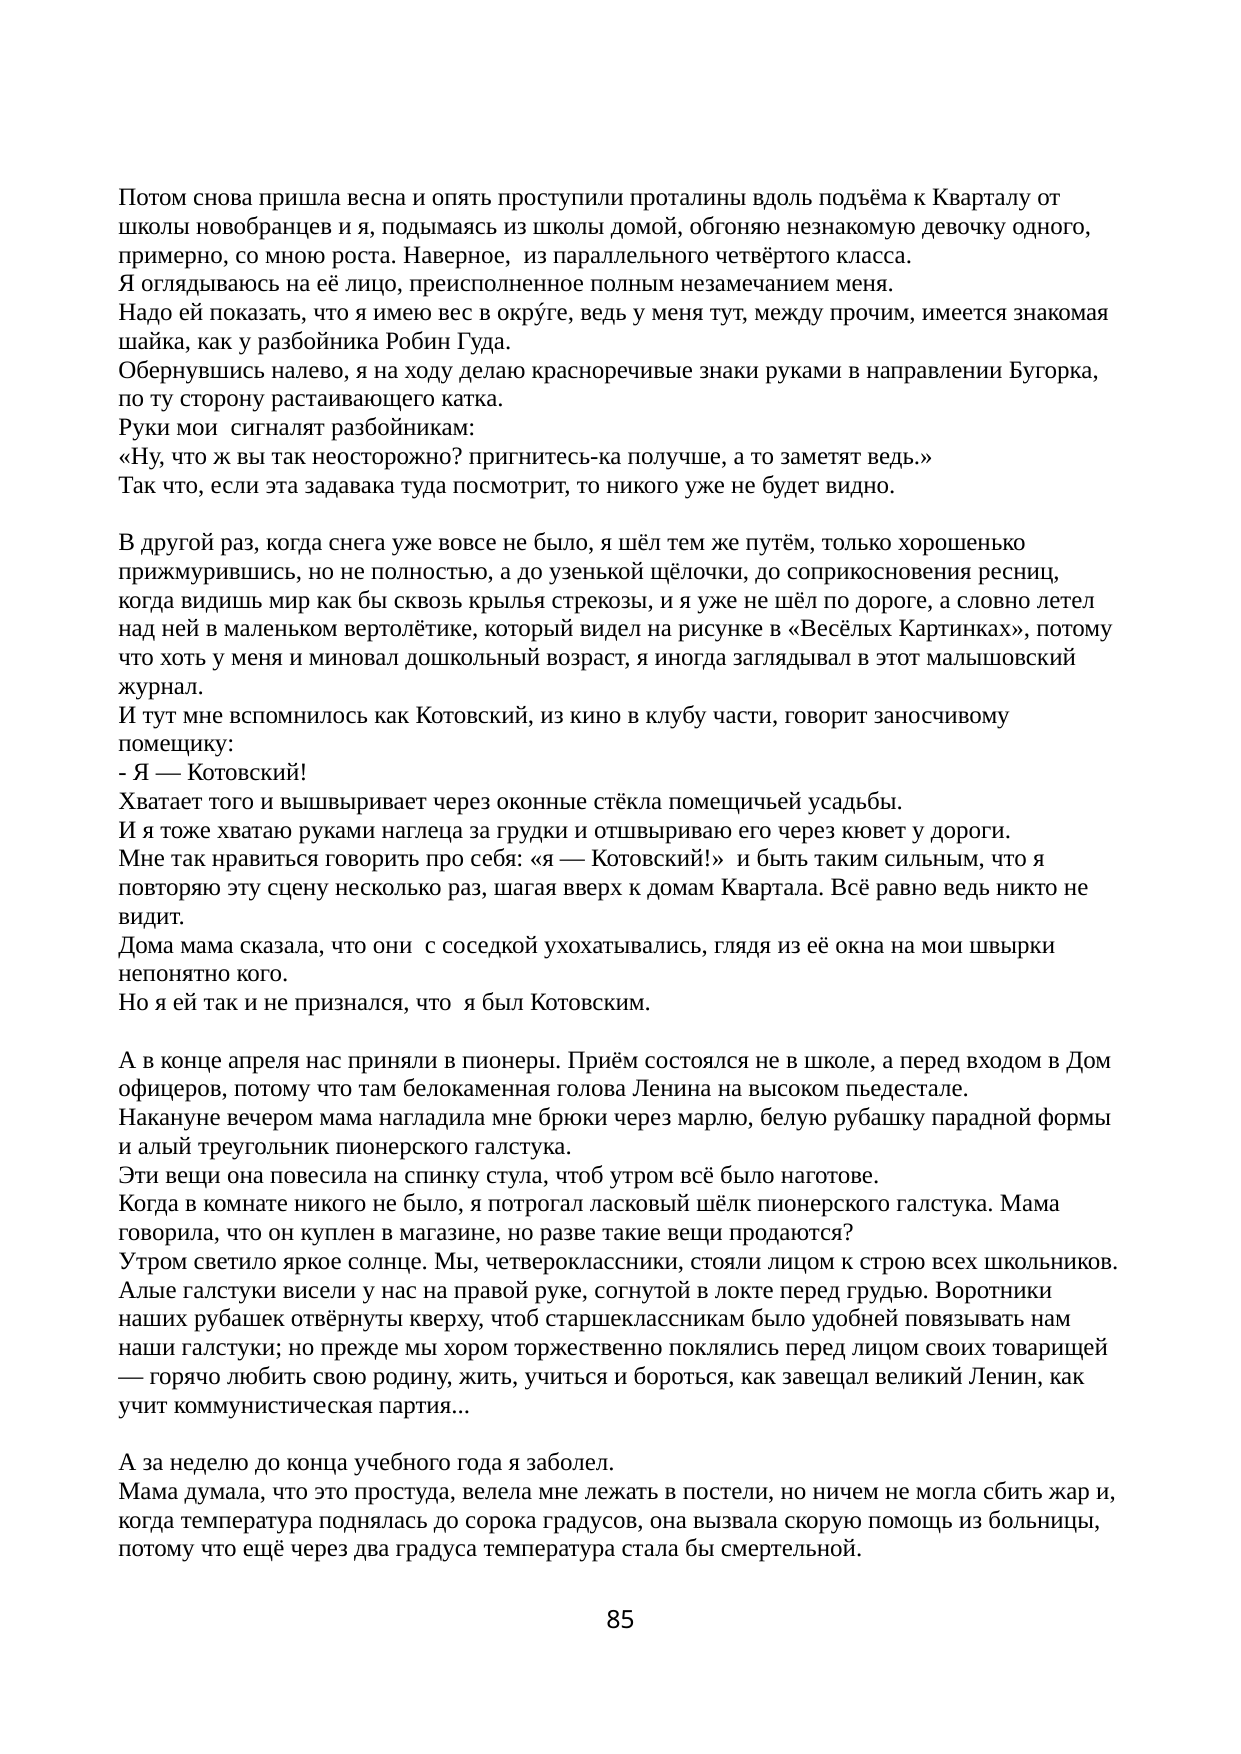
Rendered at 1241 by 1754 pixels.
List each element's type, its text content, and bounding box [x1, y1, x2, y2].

text Накануне вечером мама нагладила мне брюки через марлю, белую рубашку парадной формы и алый треугольник пионерского галстука. [118, 1102, 1122, 1160]
text Мама думала, что это простуда, велела мне лежать в постели, но ничем не могла сбить жар и, когда температура поднялась до сорока градусов, она вызвала скорую помощь из больницы, потому что ещё через два градуса температура стала бы смертельной. [118, 1476, 1122, 1562]
text В другой раз, когда снега уже вовсе не было, я шёл тем же путём, только хорошенько прижмурившись, но не полностью, а до узенькой щёлочки, до соприкосновения ресниц, когда видишь мир как бы сквозь крылья стрекозы, и я уже не шёл по дороге, а словно летел над ней в маленьком вертолётике, который видел на рисунке в «Весёлых Картинках», потому что хоть у меня и миновал дошкольный возраст, я иногда заглядывал в этот малышовский журнал. [118, 527, 1122, 700]
text А в конце апреля нас приняли в пионеры. Приём состоялся не в школе, а перед входом в Дом офицеров, потому что там белокаменная голова Ленина на высоком пьедестале. [118, 1045, 1122, 1102]
text Мне так нравиться говорить про себя: «я — Котовский!» и быть таким сильным, что я повторяю эту сцену несколько раз, шагая вверх к домам Квартала. Всё равно ведь никто не видит. [118, 843, 1122, 930]
text - Я — Котовский! [118, 757, 1122, 786]
text И тут мне вспомнилось как Котовский, из кино в клубу части, говорит заносчивому помещику: [118, 700, 1122, 757]
text Я оглядываюсь на её лицо, преисполненное полным незамечанием меня. [118, 268, 1122, 297]
text Когда в комнате никого не было, я потрогал ласковый шёлк пионерского галстука. Мама говорила, что он куплен в магазине, но разве такие вещи продаются? [118, 1188, 1122, 1246]
text Алые галстуки висели у нас на правой руке, согнутой в локте перед грудью. Воротники наших рубашек отвёрнуты кверху, чтоб старшеклассникам было удобней повязывать нам наши галстуки; но прежде мы хором торжественно поклялись перед лицом своих товарищей — горячо любить свою родину, жить, учиться и бороться, как завещал великий Ленин, как учит коммунистическая партия... [118, 1275, 1122, 1418]
text Надо ей показать, что я имею вес в окрýге, ведь у меня тут, между прочим, имеется знакомая шайка, как у разбойника Робин Гуда. [118, 297, 1122, 355]
text Хватает того и вышвыривает через оконные стёкла помещичьей усадьбы. [118, 786, 1122, 815]
text «Ну, что ж вы так неосторожно? пригнитесь-ка получше, а то заметят ведь.» [118, 441, 1122, 470]
text И я тоже хватаю руками наглеца за грудки и отшвыриваю его через кювет у дороги. [118, 815, 1122, 843]
text Потом снова пришла весна и опять проступили проталины вдоль подъёма к Кварталу от школы новобранцев и я, подымаясь из школы домой, обгоняю незнакомую девочку одного, примерно, со мною роста. Наверное, из параллельного четвёртого класса. [118, 182, 1122, 268]
text Так что, если эта задавака туда посмотрит, то никого уже не будет видно. [118, 470, 1122, 498]
text А за неделю до конца учебного года я заболел. [118, 1447, 1122, 1476]
text Эти вещи она повесила на спинку стула, чтоб утром всё было наготове. [118, 1160, 1122, 1188]
text Но я ей так и не признался, что я был Котовским. [118, 987, 1122, 1016]
text Дома мама сказала, что они с соседкой ухохатывались, глядя из её окна на мои швырки непонятно кого. [118, 930, 1122, 987]
text Утром светило яркое солнце. Мы, четвероклассники, стояли лицом к строю всех школьников. [118, 1246, 1122, 1275]
text Обернувшись налево, я на ходу делаю красноречивые знаки руками в направлении Бугорка, по ту сторону растаивающего катка. [118, 355, 1122, 412]
text Руки мои сигналят разбойникам: [118, 412, 1122, 441]
